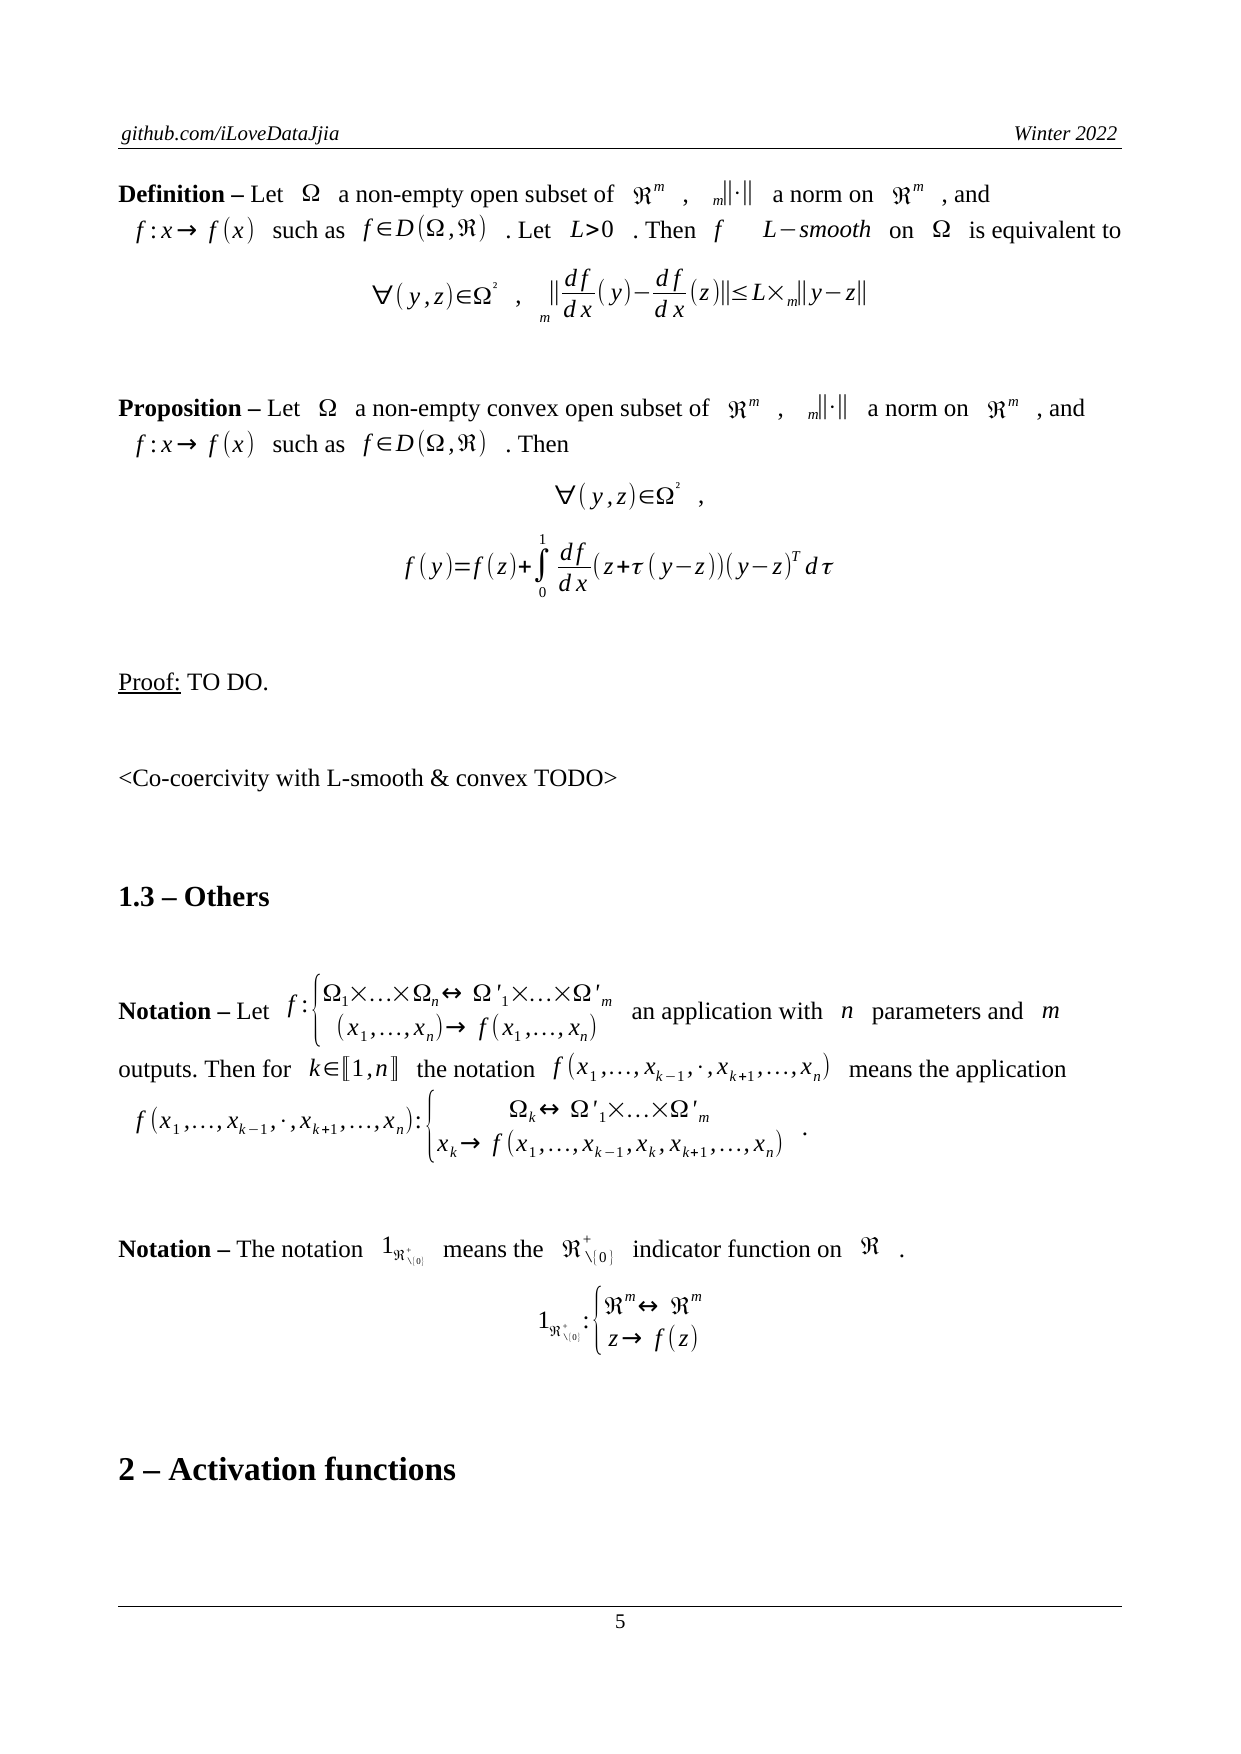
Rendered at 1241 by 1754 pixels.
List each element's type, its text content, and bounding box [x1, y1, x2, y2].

subtitle 2 – Activation functions [118, 1449, 1122, 1487]
text Notation – Letan application withparameters andoutputs. Then forthe notationmeans the application. [118, 972, 1122, 1164]
text Notation – The notationmeans theindicator function on. [118, 1231, 1122, 1267]
text , [118, 478, 1122, 511]
subtitle 1.3 – Others [118, 879, 1122, 912]
text Proposition – Leta non-empty convex open subset of, a norm on, andsuch as. Then [118, 392, 1122, 460]
text Proof: TO DO. [118, 667, 1122, 696]
text Definition – Leta non-empty open subset of, a norm on, andsuch as. Let. Thenonis equivalent to [118, 178, 1122, 245]
text , [118, 264, 1122, 326]
text <Co-coercivity with L-smooth & convex TODO> [118, 763, 1122, 791]
